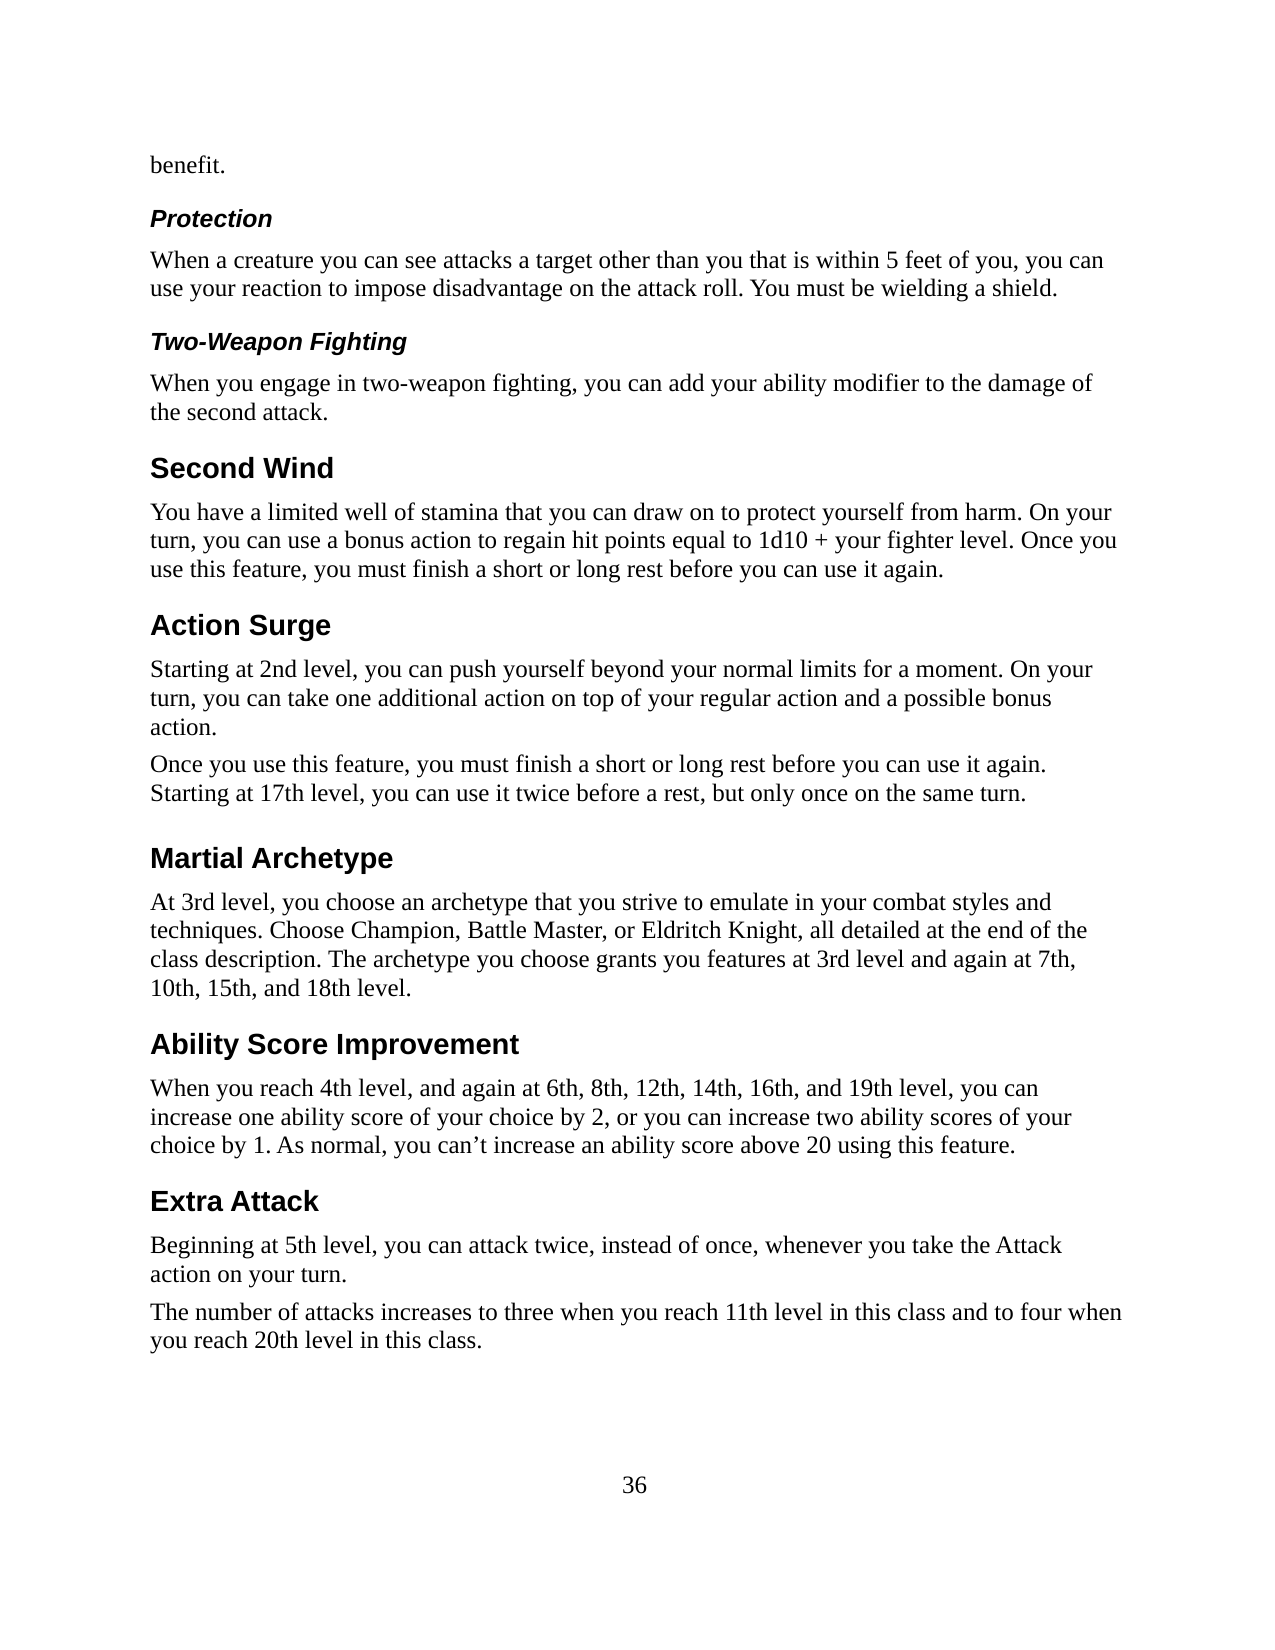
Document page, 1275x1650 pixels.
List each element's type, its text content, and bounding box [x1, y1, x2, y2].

text The number of attacks increases to three when you reach 11th level in this class and to four when you reach 20th level in this class. [150, 1297, 1125, 1354]
text When a creature you can see attacks a target other than you that is within 5 feet of you, you can use your reaction to impose disadvantage on the attack roll. You must be wielding a shield. [150, 245, 1125, 302]
text At 3rd level, you choose an archetype that you strive to emulate in your combat styles and techniques. Choose Champion, Battle Master, or Eldritch Knight, all detailed at the end of the class description. The archetype you choose grants you features at 3rd level and again at 7th, 10th, 15th, and 18th level. [150, 887, 1125, 1002]
text When you reach 4th level, and again at 6th, 8th, 12th, 14th, 16th, and 19th level, you can increase one ability score of your choice by 2, or you can increase two ability scores of your choice by 1. As normal, you can’t increase an ability score above 20 using this feature. [150, 1073, 1125, 1159]
text benefit. [150, 150, 1125, 179]
subtitle Extra Attack [150, 1184, 1125, 1218]
subtitle Two-Weapon Fighting [150, 327, 1125, 356]
subtitle Second Wind [150, 451, 1125, 484]
text Starting at 2nd level, you can push yourself beyond your normal limits for a moment. On your turn, you can take one additional action on top of your regular action and a possible bonus action. [150, 654, 1125, 740]
subtitle Action Surge [150, 608, 1125, 642]
text You have a limited well of stamina that you can draw on to protect yourself from harm. On your turn, you can use a bonus action to regain hit points equal to 1d10 + your fighter level. Once you use this feature, you must finish a short or long rest before you can use it again. [150, 497, 1125, 583]
text Once you use this feature, you must finish a short or long rest before you can use it again. Starting at 17th level, you can use it twice before a rest, but only once on the same turn. [150, 749, 1125, 807]
text When you engage in two-weapon fighting, you can add your ability modifier to the damage of the second attack. [150, 368, 1125, 426]
subtitle Martial Archetype [150, 841, 1125, 874]
subtitle Protection [150, 204, 1125, 232]
text Beginning at 5th level, you can attack twice, instead of once, whenever you take the Attack action on your turn. [150, 1230, 1125, 1288]
subtitle Ability Score Improvement [150, 1027, 1125, 1060]
